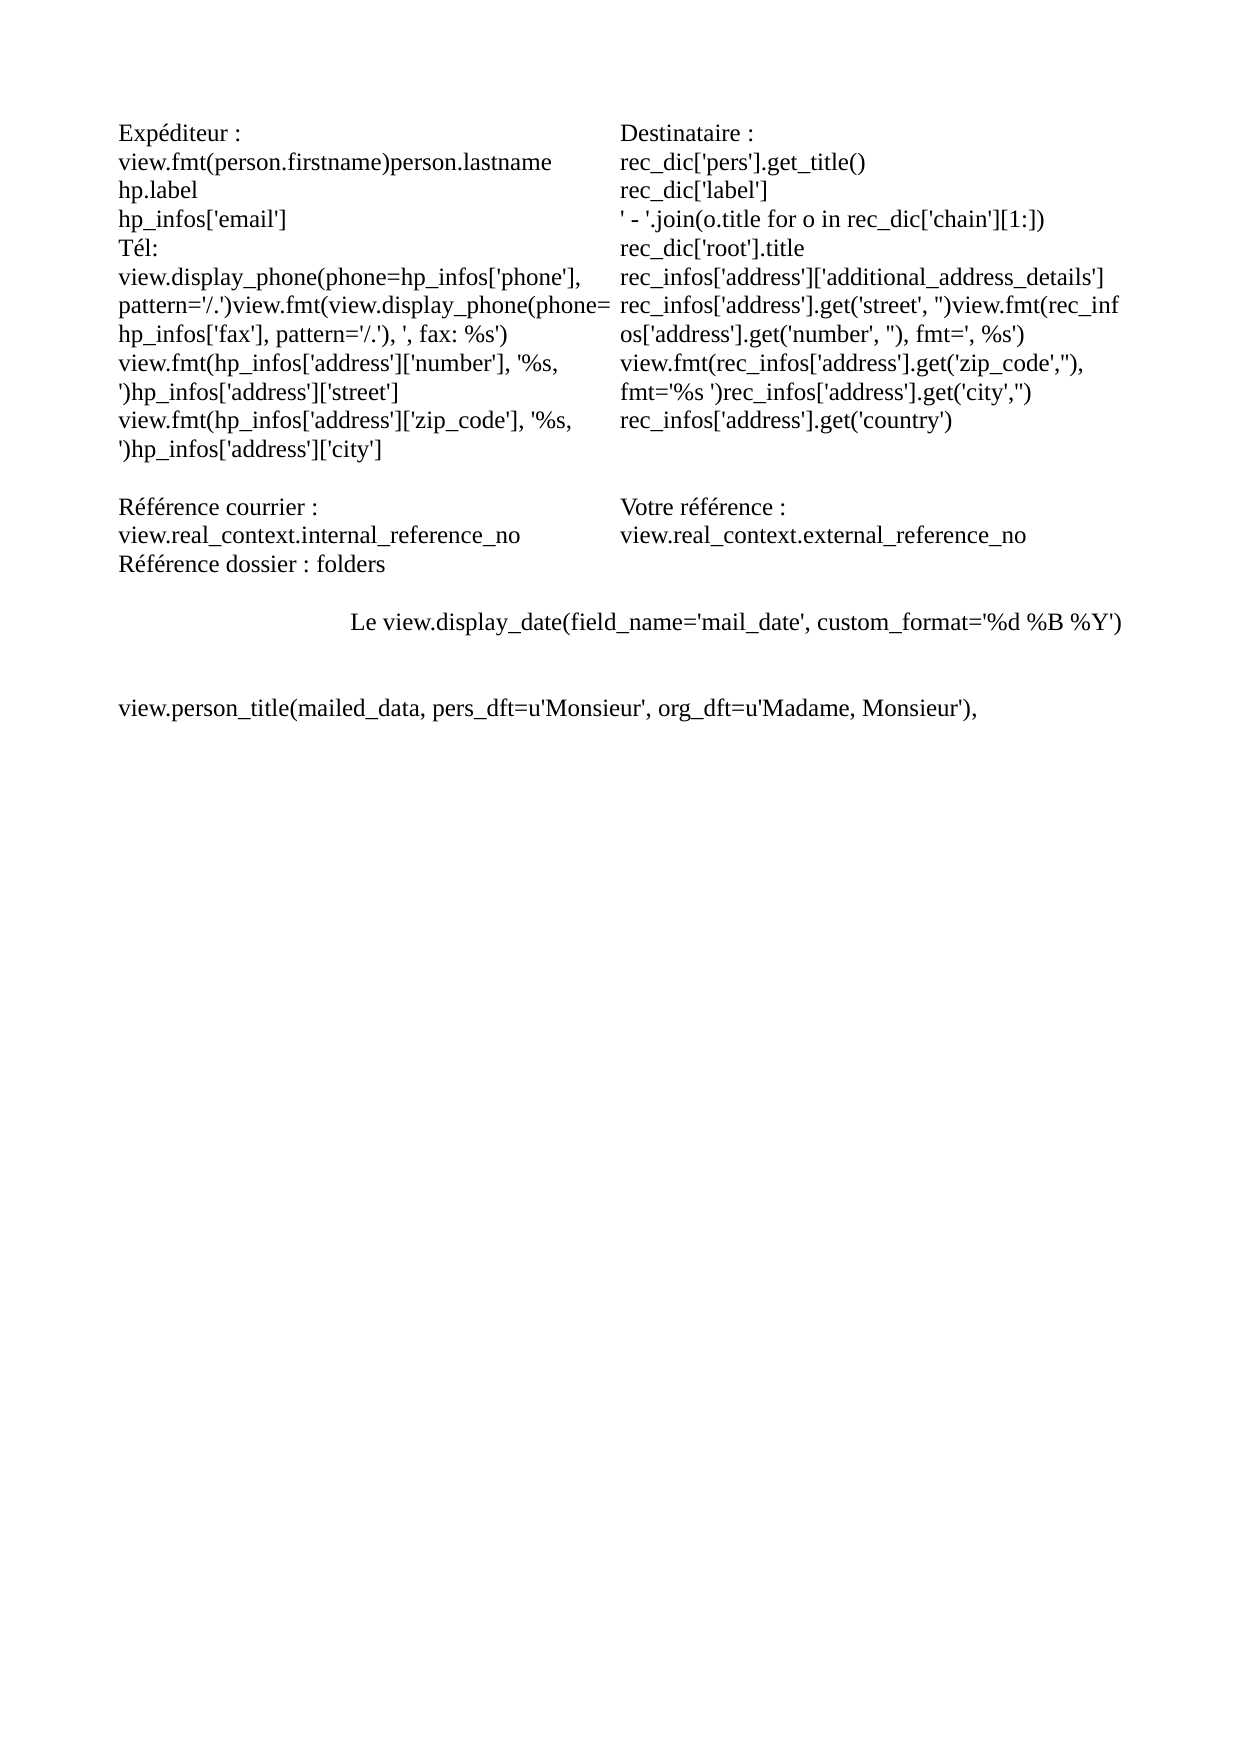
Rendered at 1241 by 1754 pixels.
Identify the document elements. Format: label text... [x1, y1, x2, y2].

table_header Destinataire : rec_dic['pers'].get_title() rec_dic['label'] ' - '.join(o.title for o in rec_dic['chain'][1:]) rec_dic['root'].title rec_infos['address']['additional_address_details'] rec_infos['address'].get('street', '')view.fmt(rec_infos['address'].get('number', ''), fmt=', %s') view.fmt(rec_infos['address'].get('zip_code',''), fmt='%s ')rec_infos['address'].get('city','') rec_infos['address'].get('country') [620, 118, 1122, 463]
table_cell Votre référence : view.real_context.external_reference_no [620, 492, 1122, 578]
table_header Expéditeur : view.fmt(person.firstname)person.lastname hp.label hp_infos['email'] Tél: view.display_phone(phone=hp_infos['phone'], pattern='/.')view.fmt(view.display_phone(phone=hp_infos['fax'], pattern='/.'), ', fax: %s') view.fmt(hp_infos['address']['number'], '%s, ')hp_infos['address']['street'] view.fmt(hp_infos['address']['zip_code'], '%s, ')hp_infos['address']['city'] [118, 118, 620, 463]
text view.person_title(mailed_data, pers_dft=u'Monsieur', org_dft=u'Madame, Monsieur'), [118, 693, 1122, 722]
text Le view.display_date(field_name='mail_date', custom_format='%d %B %Y') [118, 607, 1122, 636]
table_cell [620, 463, 1122, 492]
table_cell [118, 463, 620, 492]
table_cell Référence courrier : view.real_context.internal_reference_no Référence dossier : folders [118, 492, 620, 578]
